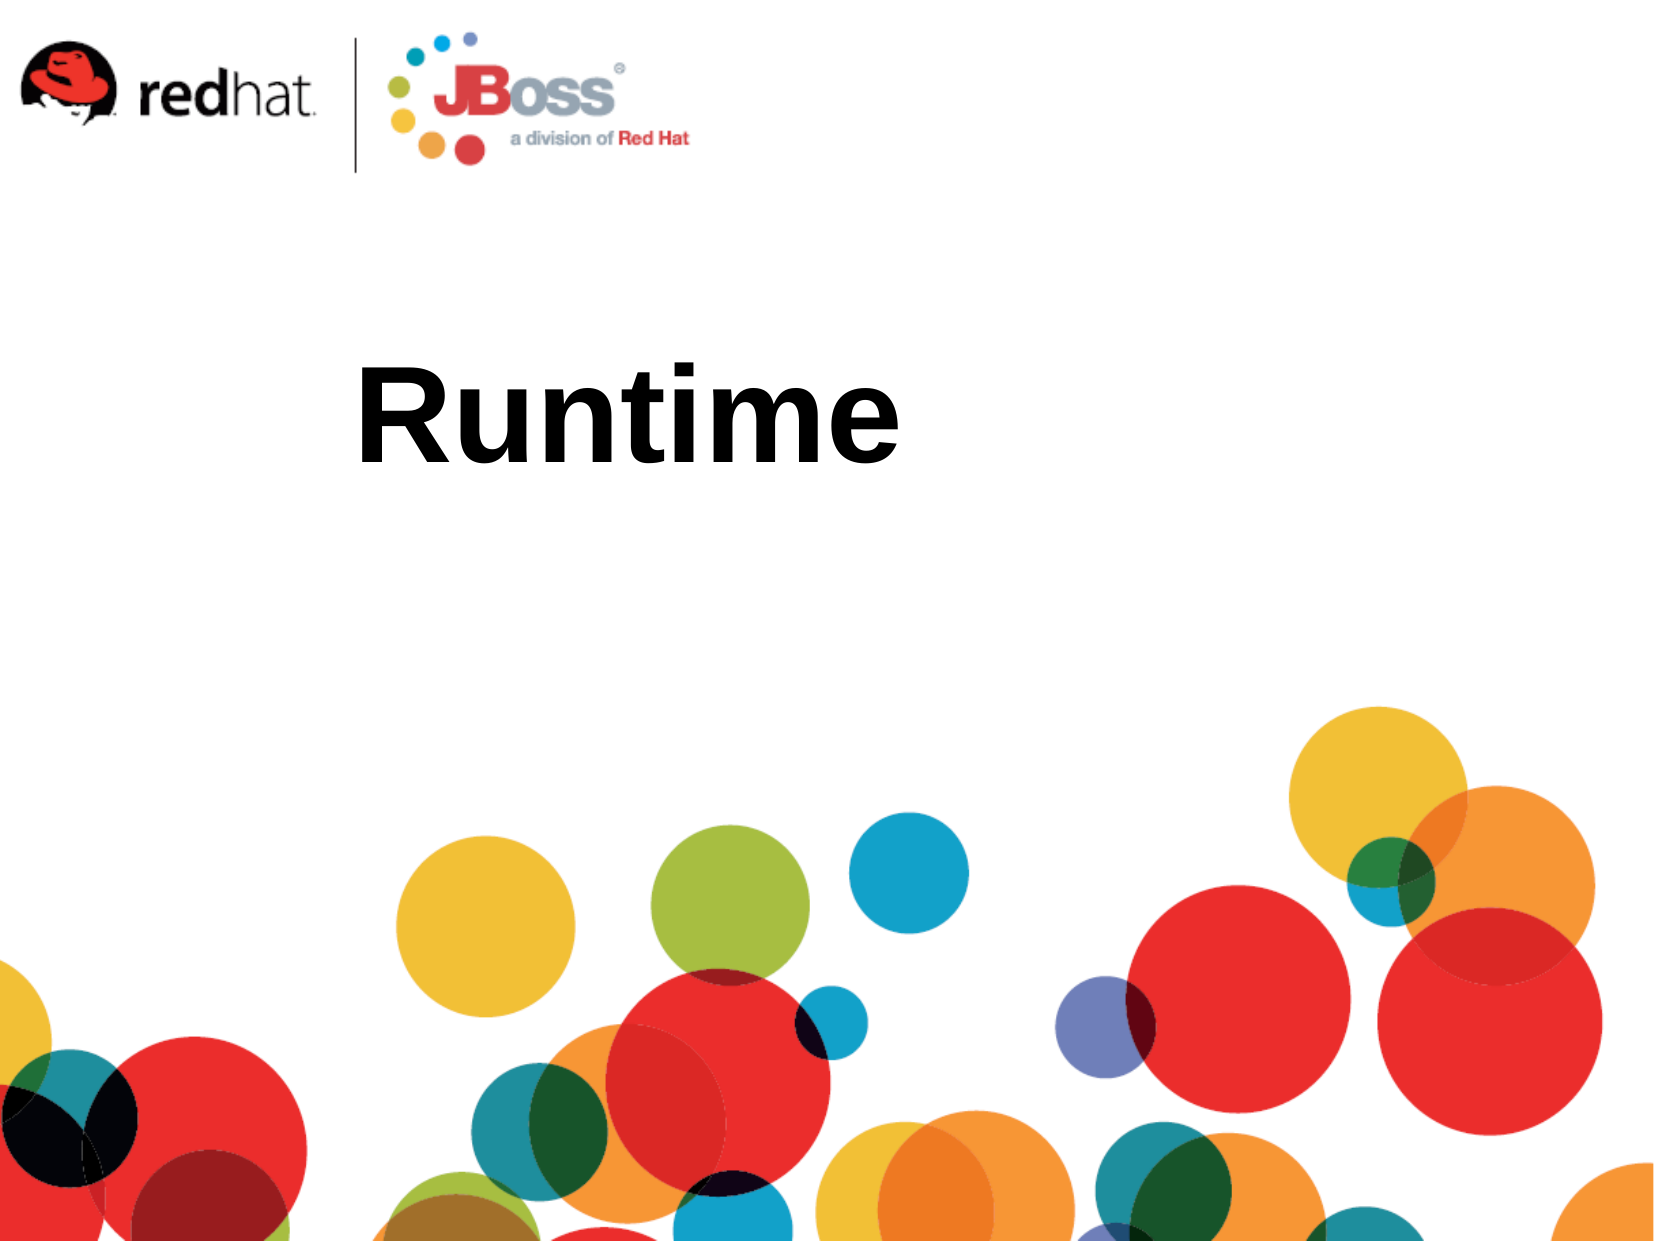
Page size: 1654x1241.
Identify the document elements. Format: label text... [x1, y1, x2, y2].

picture [0, 685, 1654, 1241]
text_box Runtime [338, 330, 918, 500]
picture [13, 5, 699, 182]
